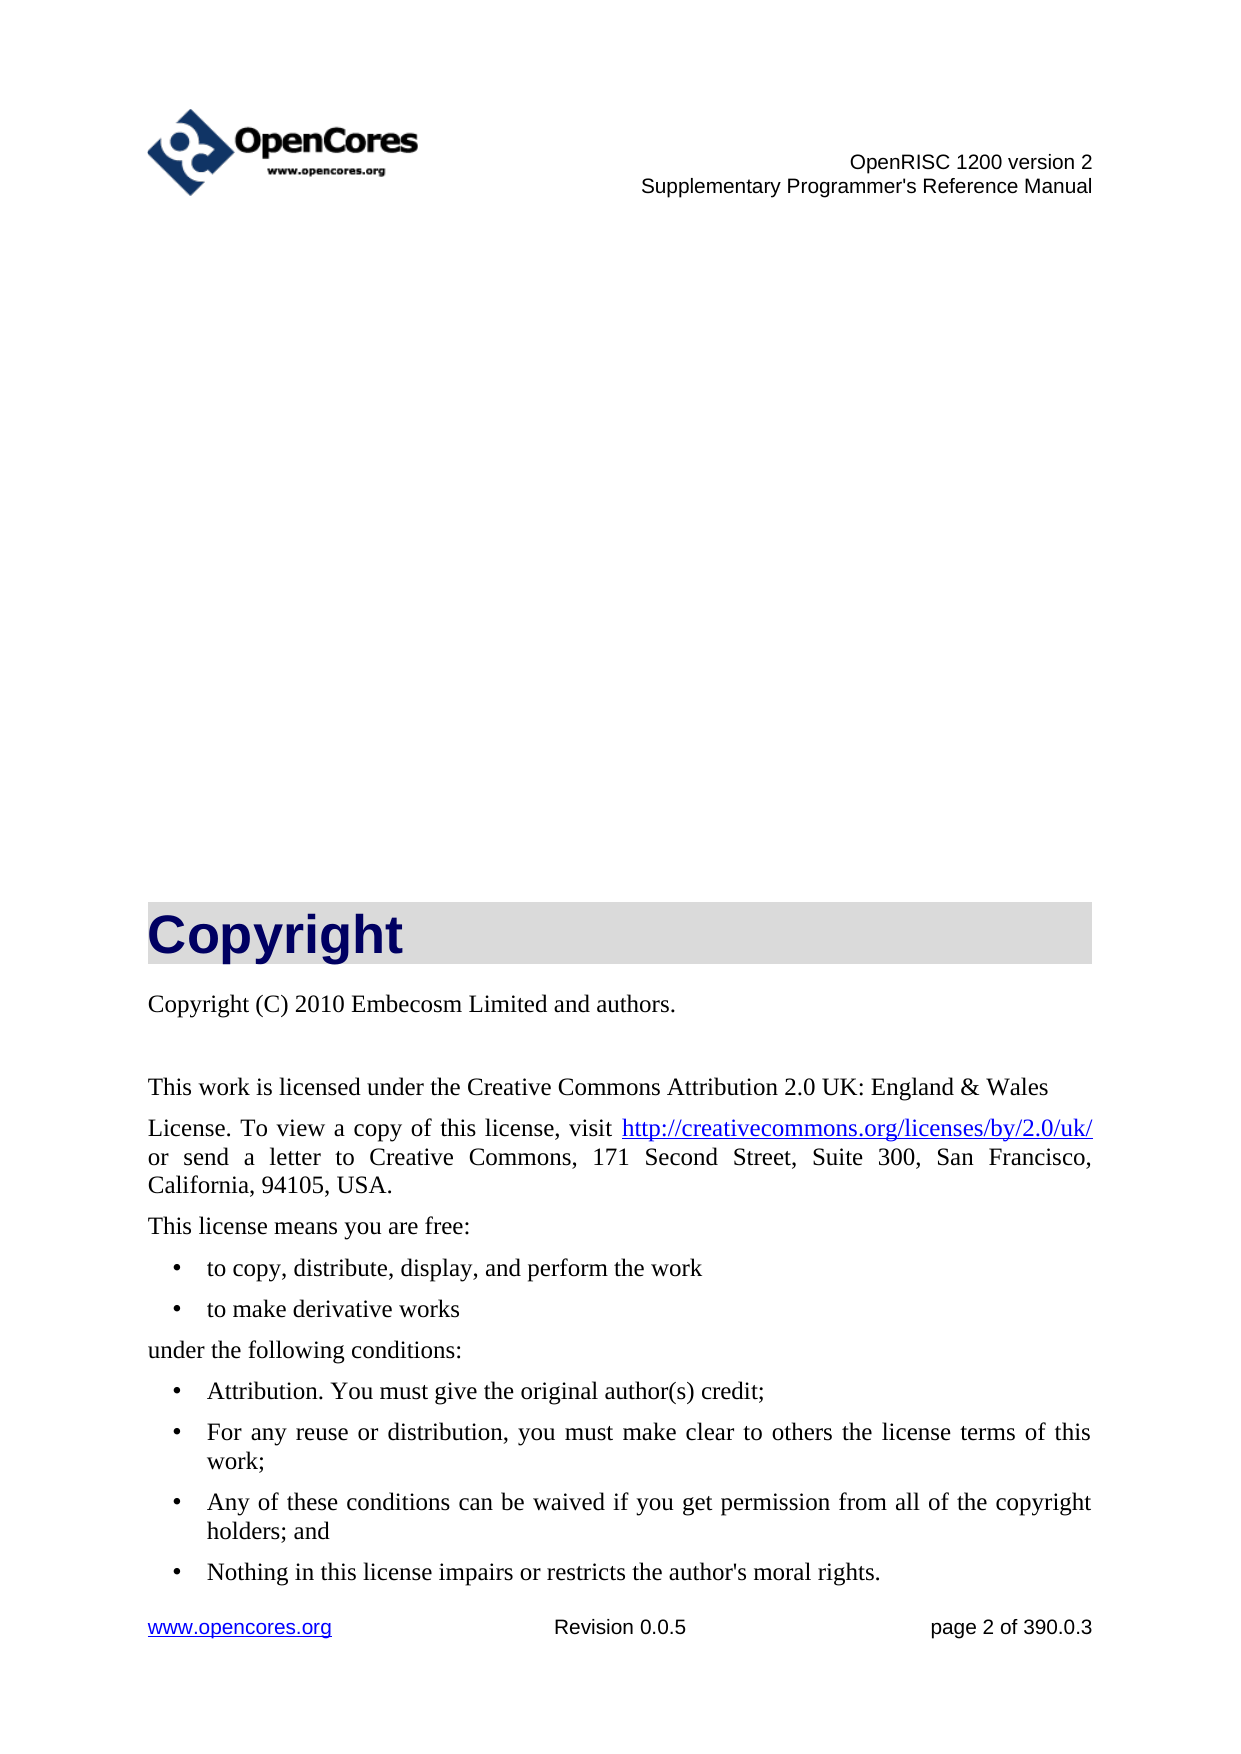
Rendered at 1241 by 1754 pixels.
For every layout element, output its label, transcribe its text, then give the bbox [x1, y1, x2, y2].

subtitle Copyright [148, 902, 1092, 964]
text This license means you are free: [148, 1211, 1092, 1240]
list to make derivative works [177, 1294, 1092, 1322]
text License. To view a copy of this license, visit http://creativecommons.org/licenses/by/2.0/uk/ or send a letter to Creative Commons, 171 Second Street, Suite 300, San Francisco, California, 94105, USA. [148, 1113, 1092, 1199]
list Nothing in this license impairs or restricts the author's moral rights. [177, 1557, 1092, 1586]
list Any of these conditions can be waived if you get permission from all of the copyright holders; and [177, 1487, 1092, 1544]
picture [147, 109, 418, 196]
list Attribution. You must give the original author(s) credit; [177, 1376, 1092, 1405]
text under the following conditions: [148, 1335, 1092, 1364]
list to copy, distribute, display, and perform the work [177, 1253, 1092, 1281]
text This work is licensed under the Creative Commons Attribution 2.0 UK: England & Wales [148, 1072, 1092, 1100]
list For any reuse or distribution, you must make clear to others the license terms of this work; [177, 1417, 1092, 1475]
text Copyright (C) 2010 Embecosm Limited and authors. [148, 989, 1092, 1018]
